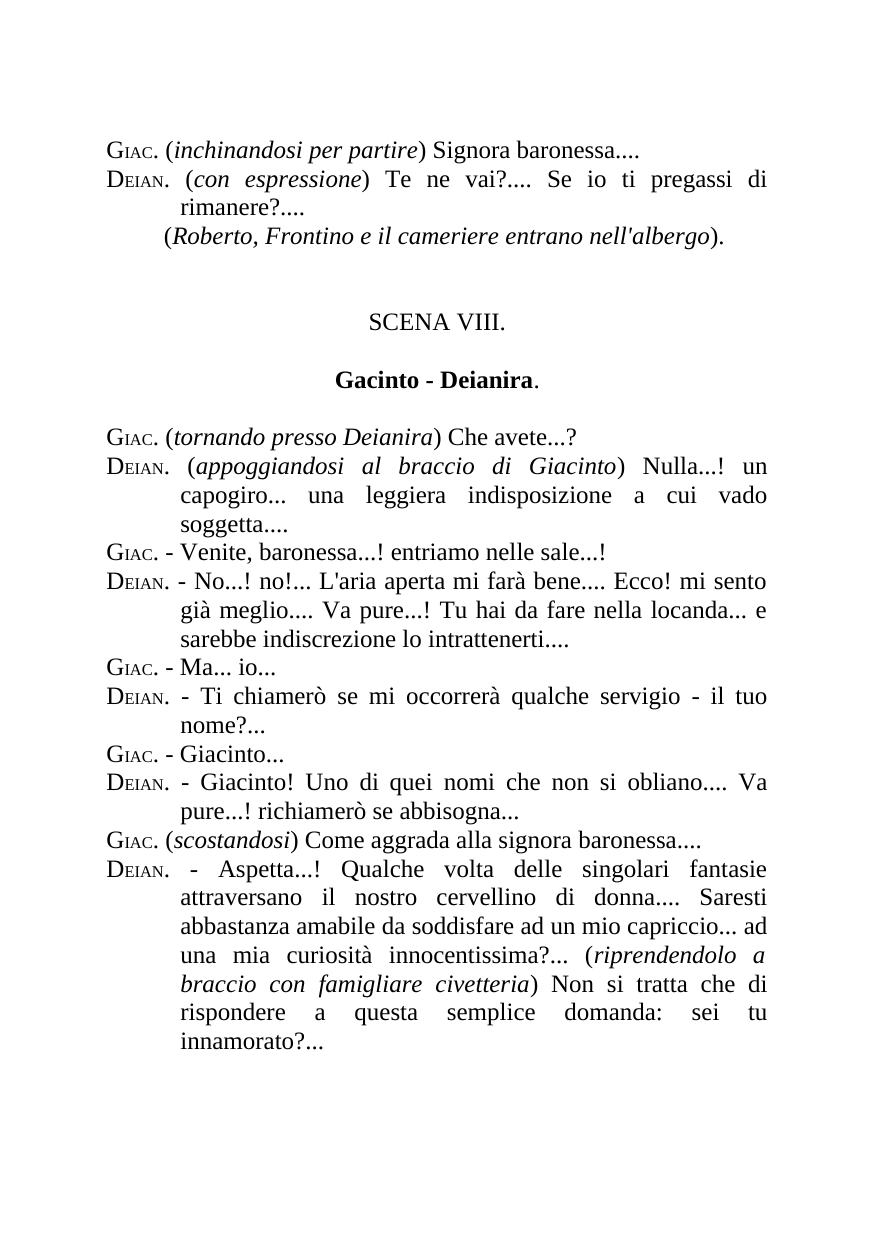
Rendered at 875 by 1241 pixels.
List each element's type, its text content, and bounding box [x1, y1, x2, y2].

text Deian. (con espressione) Te ne vai?.... Se io ti pregassi di rimanere?.... [106, 164, 768, 221]
text Deian. (appoggiandosi al braccio di Giacinto) Nulla...! un capogiro... una leggiera indisposizione a cui vado soggetta.... [106, 451, 768, 537]
text Deian. - Giacinto! Uno di quei nomi che non si obliano.... Va pure...! richiamerò se abbisogna... [106, 767, 768, 825]
text Giac. - Giacinto... [106, 739, 768, 767]
text SCENA VIII. [106, 307, 768, 336]
text Giac. - Ma... io... [106, 652, 768, 681]
text Giac. (scostandosi) Come aggrada alla signora baronessa.... [106, 825, 768, 854]
text Giac. - Venite, baronessa...! entriamo nelle sale...! [106, 537, 768, 566]
text Deian. - No...! no!... L'aria aperta mi farà bene.... Ecco! mi sento già meglio.... Va pure...! Tu hai da fare nella locanda... e sarebbe indiscrezione lo intrattenerti.... [106, 566, 768, 652]
text Deian. - Aspetta...! Qualche volta delle singolari fantasie attraversano il nostro cervellino di donna.... Saresti abbastanza amabile da soddisfare ad un mio capriccio... ad una mia curiosità innocentissima?... (riprendendolo a braccio con famigliare civetteria) Non si tratta che di rispondere a questa semplice domanda: sei tu innamorato?... [106, 854, 768, 1055]
text Giac. (inchinandosi per partire) Signora baronessa.... [106, 135, 768, 164]
text Deian. - Ti chiamerò se mi occorrerà qualche servigio - il tuo nome?... [106, 681, 768, 739]
text Gacinto - Deianira. [106, 365, 768, 394]
text Giac. (tornando presso Deianira) Che avete...? [106, 422, 768, 451]
text (Roberto, Frontino e il cameriere entrano nell'albergo). [164, 221, 768, 250]
